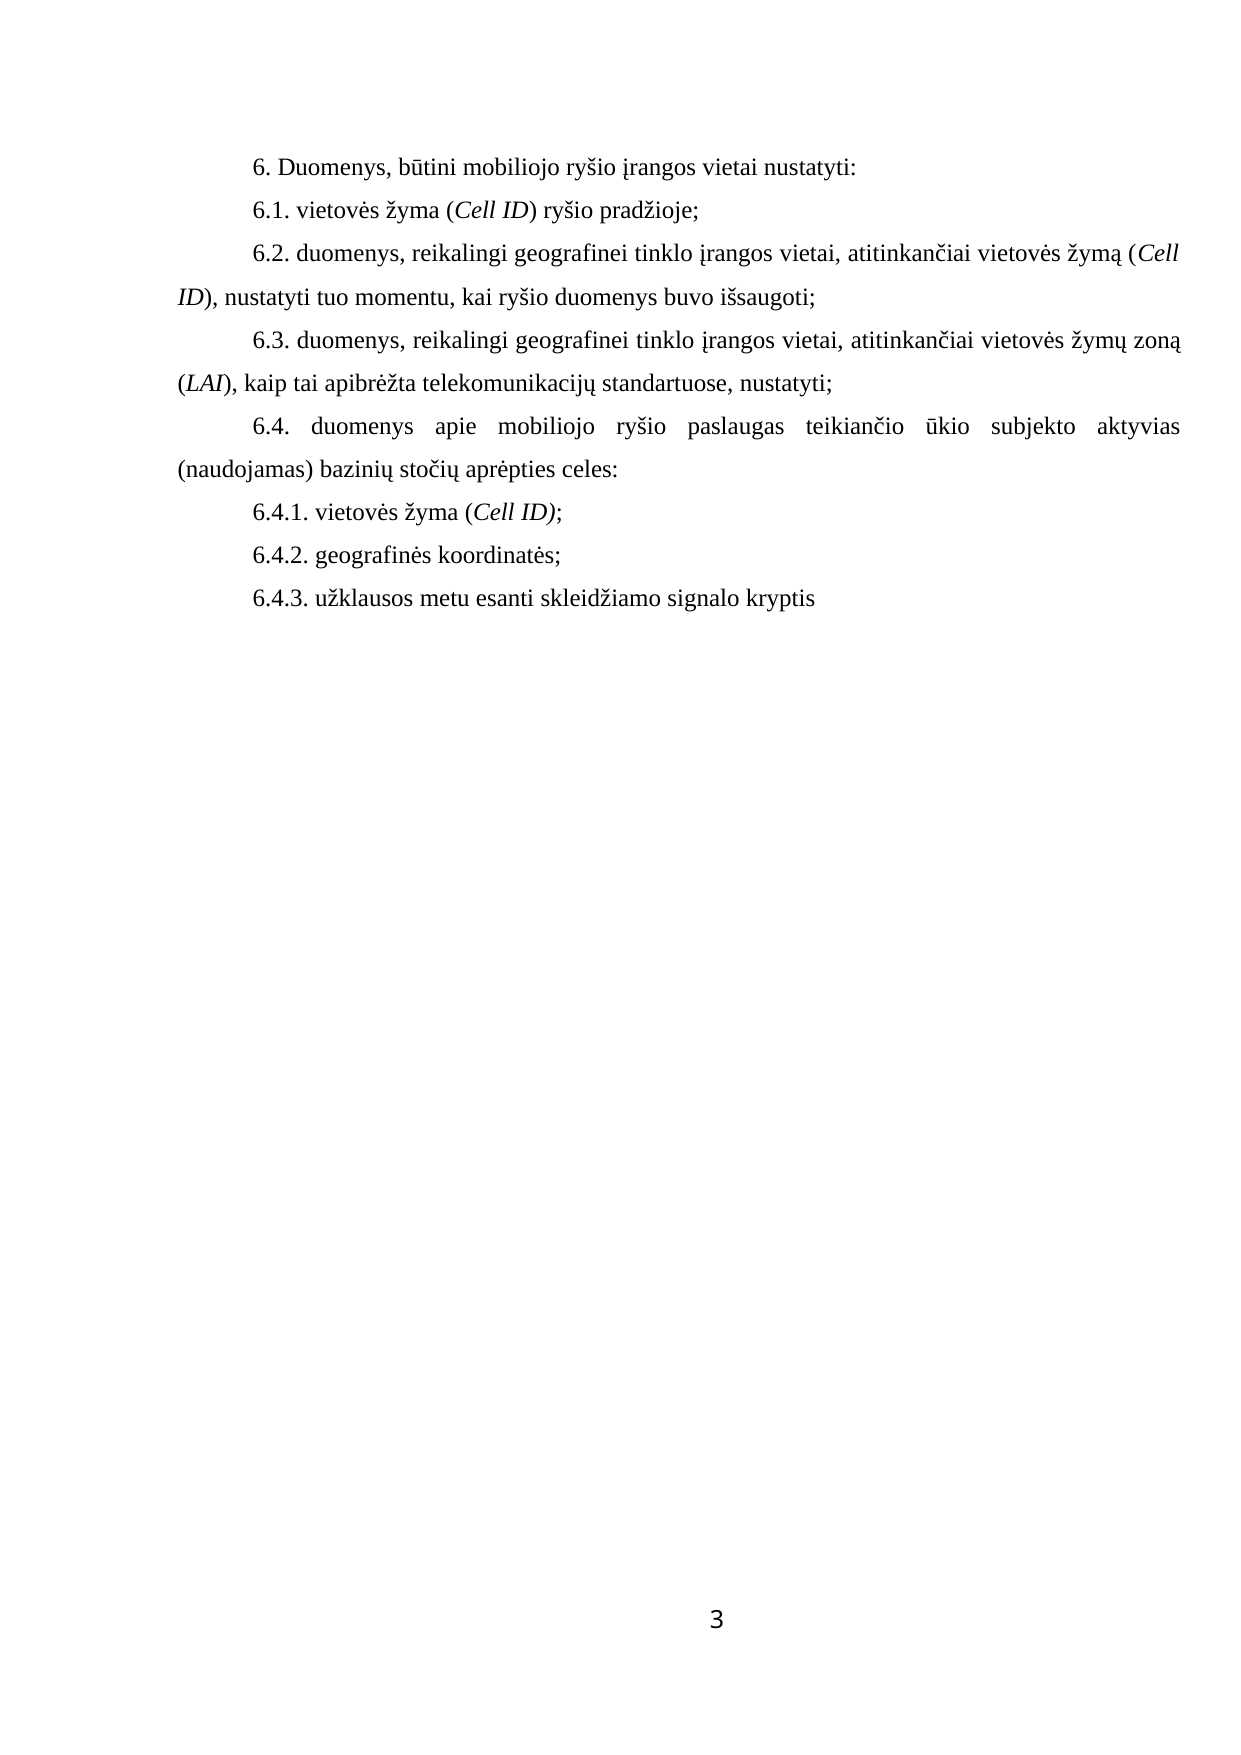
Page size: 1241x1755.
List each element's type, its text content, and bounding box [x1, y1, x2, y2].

text 6.3. duomenys, reikalingi geografinei tinklo įrangos vietai, atitinkančiai vietovės žymų zoną (LAI), kaip tai apibrėžta telekomunikacijų standartuose, nustatyti; [177, 325, 1181, 397]
text 6. Duomenys, būtini mobiliojo ryšio įrangos vietai nustatyti: [177, 152, 1181, 181]
text 6.4.1. vietovės žyma (Cell ID); [177, 497, 1181, 526]
text 6.4.2. geografinės koordinatės; [177, 540, 1181, 569]
text 6.2. duomenys, reikalingi geografinei tinklo įrangos vietai, atitinkančiai vietovės žymą (Cell ID), nustatyti tuo momentu, kai ryšio duomenys buvo išsaugoti; [177, 238, 1181, 310]
text 6.4. duomenys apie mobiliojo ryšio paslaugas teikiančio ūkio subjekto aktyvias (naudojamas) bazinių stočių aprėpties celes: [177, 411, 1181, 483]
text 6.4.3. užklausos metu esanti skleidžiamo signalo kryptis [177, 583, 1181, 612]
text 6.1. vietovės žyma (Cell ID) ryšio pradžioje; [177, 195, 1181, 224]
